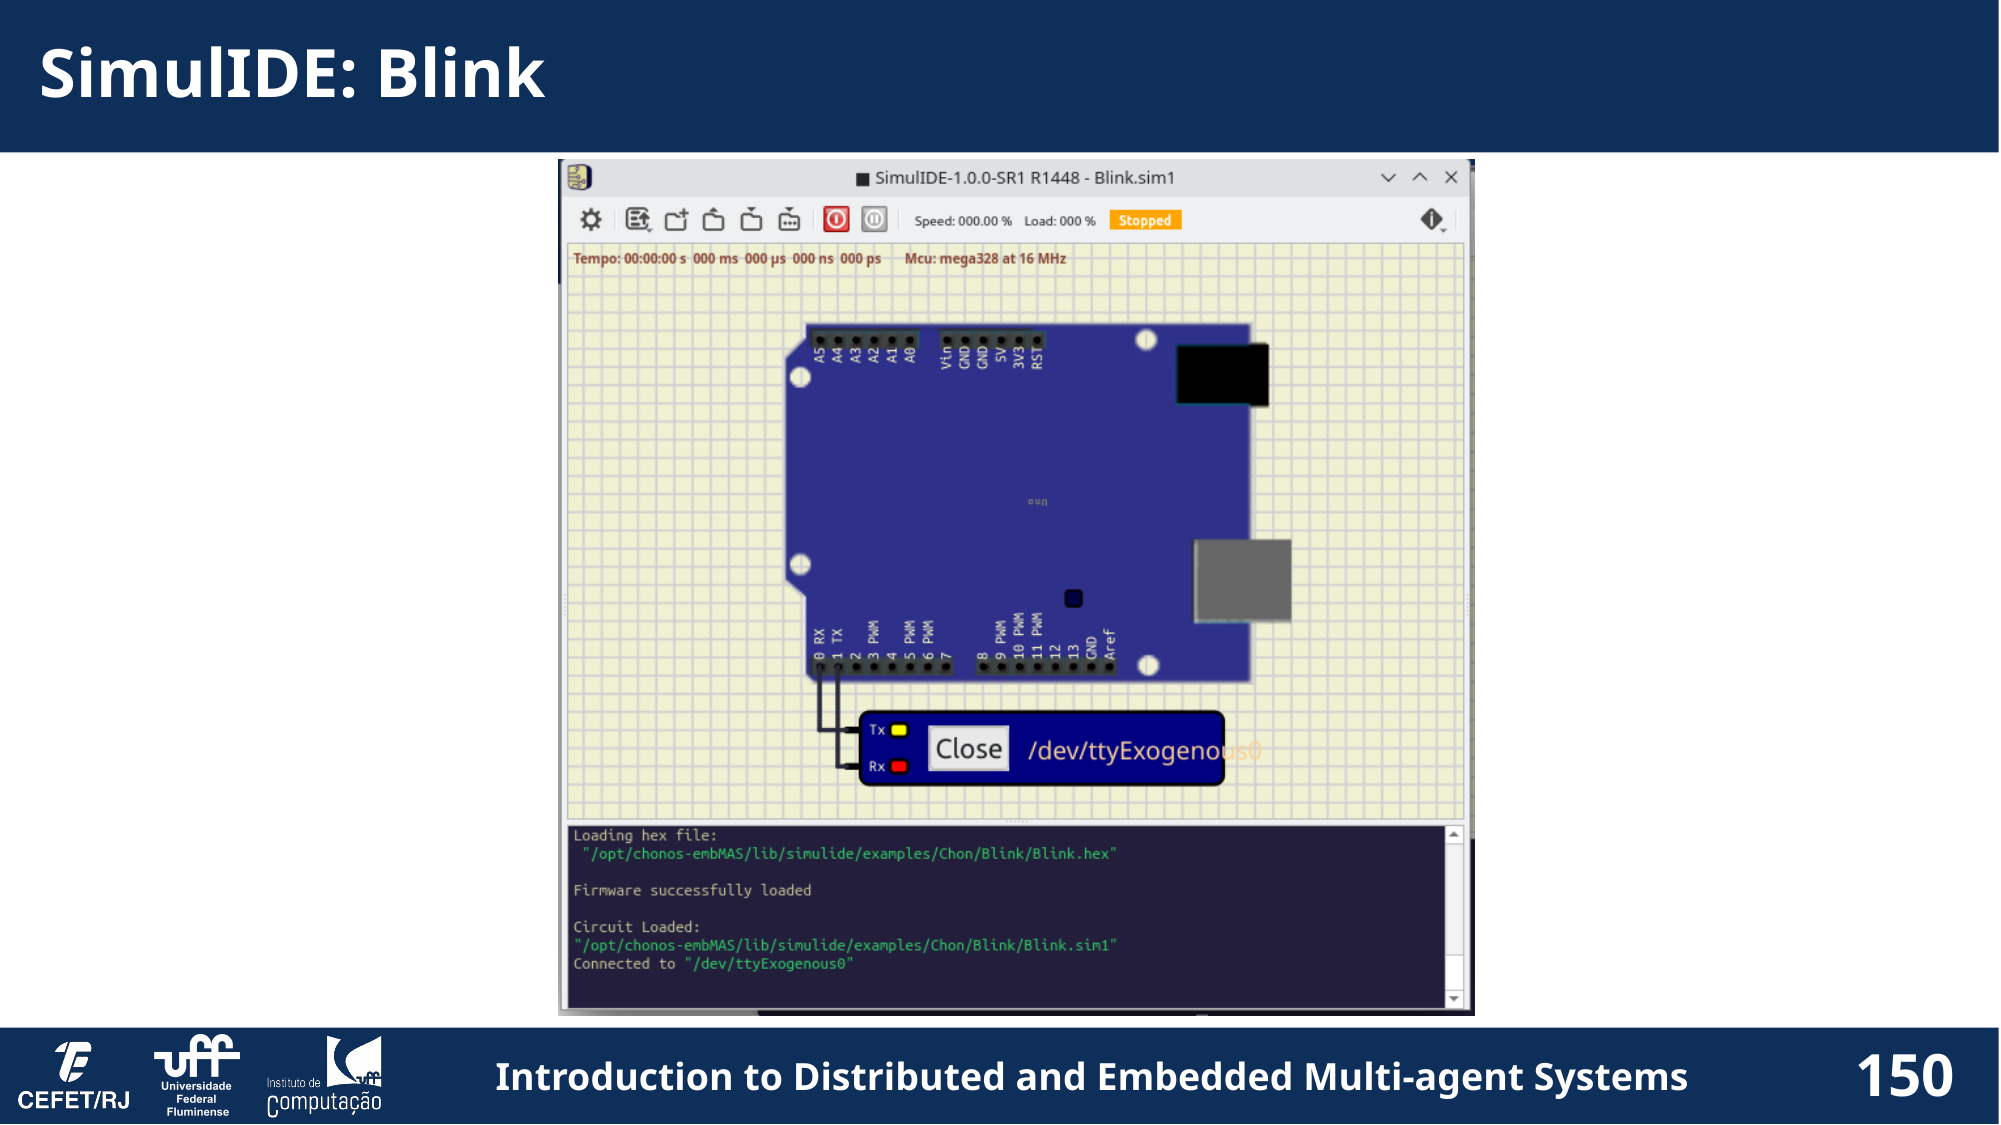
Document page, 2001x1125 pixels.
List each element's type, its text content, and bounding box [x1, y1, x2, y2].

text_box SimulIDE: Blink [25, 23, 1998, 116]
picture [265, 1033, 383, 1118]
picture [18, 1021, 129, 1125]
picture [153, 1033, 241, 1121]
picture [558, 159, 1475, 1016]
